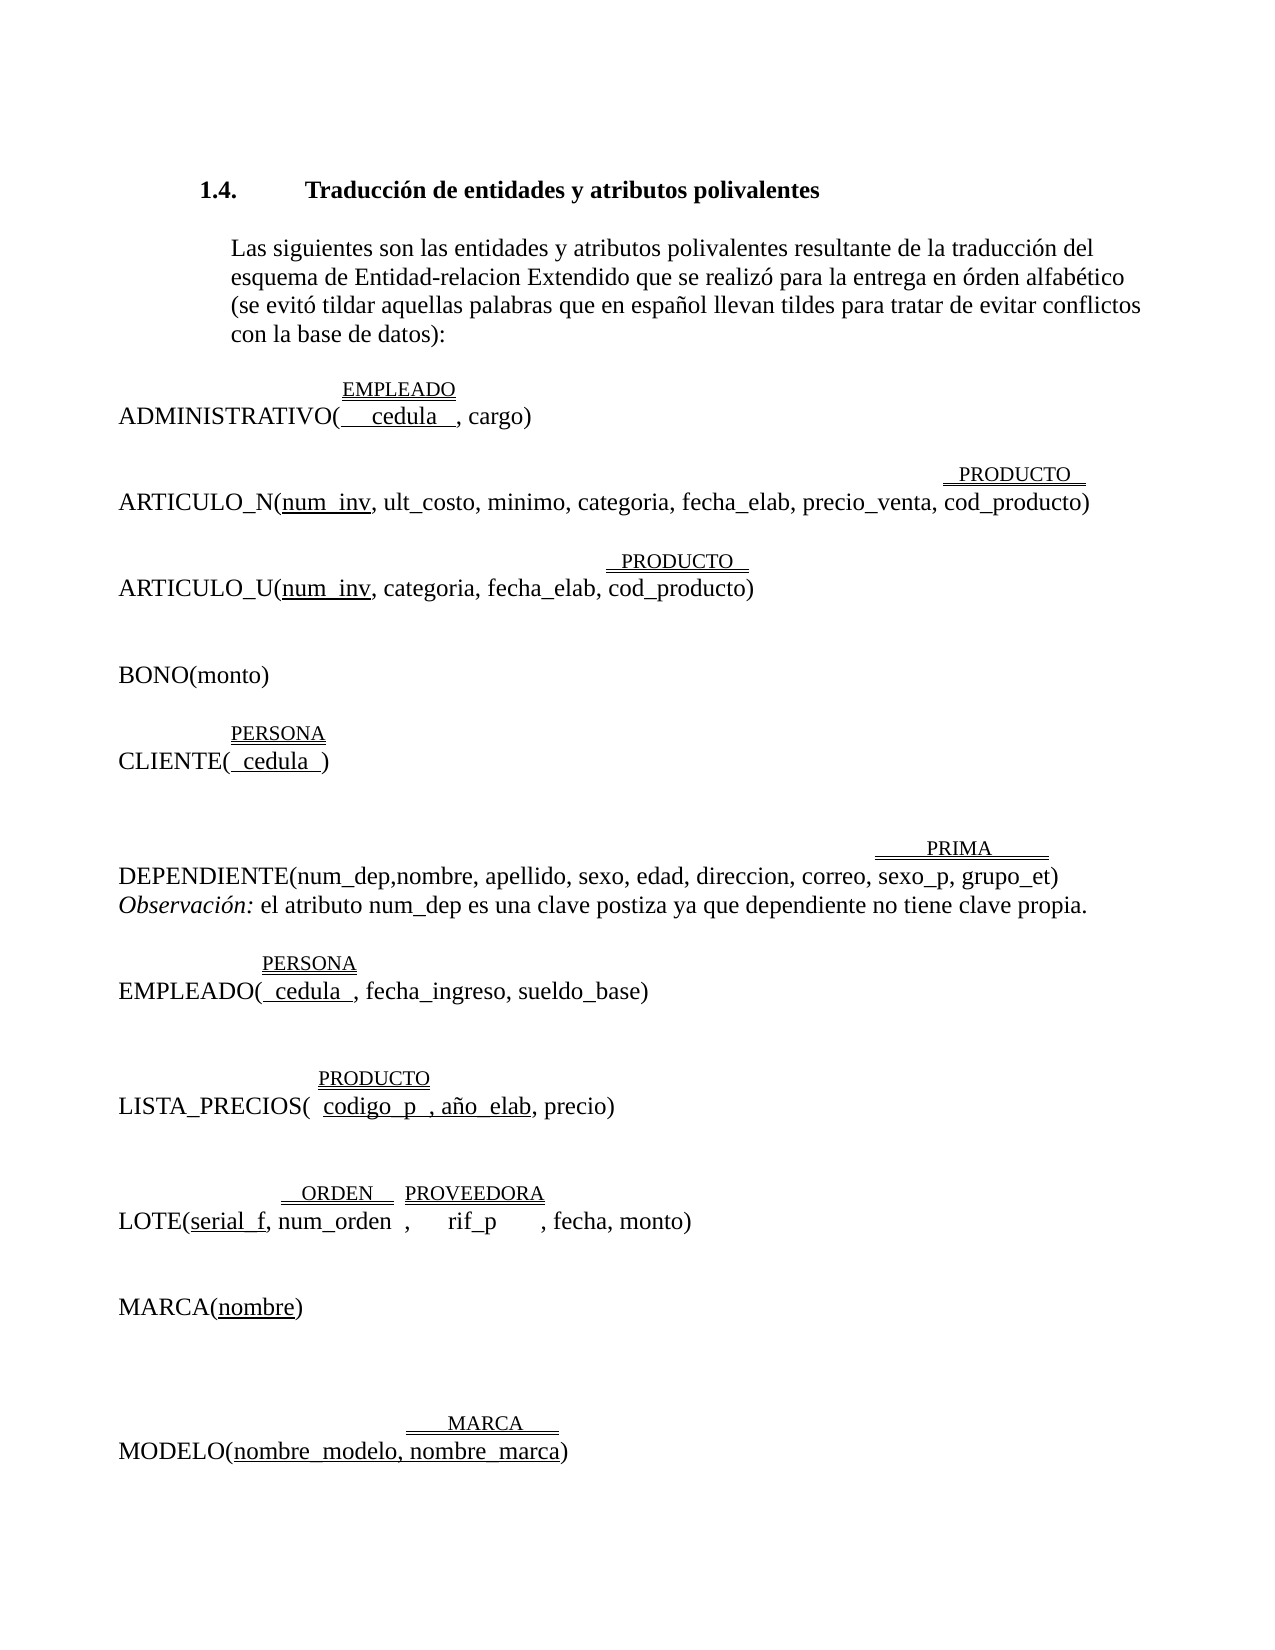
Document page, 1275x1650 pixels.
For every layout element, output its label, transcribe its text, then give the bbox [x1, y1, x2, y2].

list Las siguientes son las entidades y atributos polivalentes resultante de la traducción del esquema de Entidad-relacion Extendido que se realizó para la entrega en órden alfabético (se evitó tildar aquellas palabras que en español llevan tildes para tratar de evitar conflictos con la base de datos): [193, 233, 1157, 348]
text Observación: el atributo num_dep es una clave postiza ya que dependiente no tiene clave propia. [118, 890, 1157, 918]
text CLIENTE( cedula ) [118, 746, 1157, 775]
text LISTA_PRECIOS( codigo_p , año_elab, precio) [118, 1091, 1157, 1120]
text PERSONA [118, 947, 1157, 976]
text ADMINISTRATIVO( cedula , cargo) [118, 401, 1157, 430]
text EMPLEADO( cedula , fecha_ingreso, sueldo_base) [118, 976, 1157, 1005]
text BONO(monto) [118, 660, 1157, 688]
text EMPLEADO [118, 377, 1157, 401]
text ARTICULO_N(num_inv, ult_costo, minimo, categoria, fecha_elab, precio_venta, cod_producto) [118, 487, 1157, 516]
text MARCA [118, 1407, 1157, 1436]
list Traducción de entidades y atributos polivalentes [193, 176, 1157, 204]
text MARCA(nombre) [118, 1292, 1157, 1321]
text ORDEN PROVEEDORA [118, 1177, 1157, 1206]
text PRODUCTO [118, 458, 1157, 487]
text DEPENDIENTE(num_dep,nombre, apellido, sexo, edad, direccion, correo, sexo_p, grupo_et) [118, 861, 1157, 890]
text ARTICULO_U(num_inv, categoria, fecha_elab, cod_producto) [118, 573, 1157, 602]
text PRODUCTO [118, 1062, 1157, 1091]
text PRIMA [118, 832, 1157, 861]
text MODELO(nombre_modelo, nombre_marca) [118, 1436, 1157, 1465]
text PERSONA [118, 717, 1157, 746]
text PRODUCTO [118, 545, 1157, 573]
text LOTE(serial_f, num_orden , rif_p , fecha, monto) [118, 1206, 1157, 1235]
